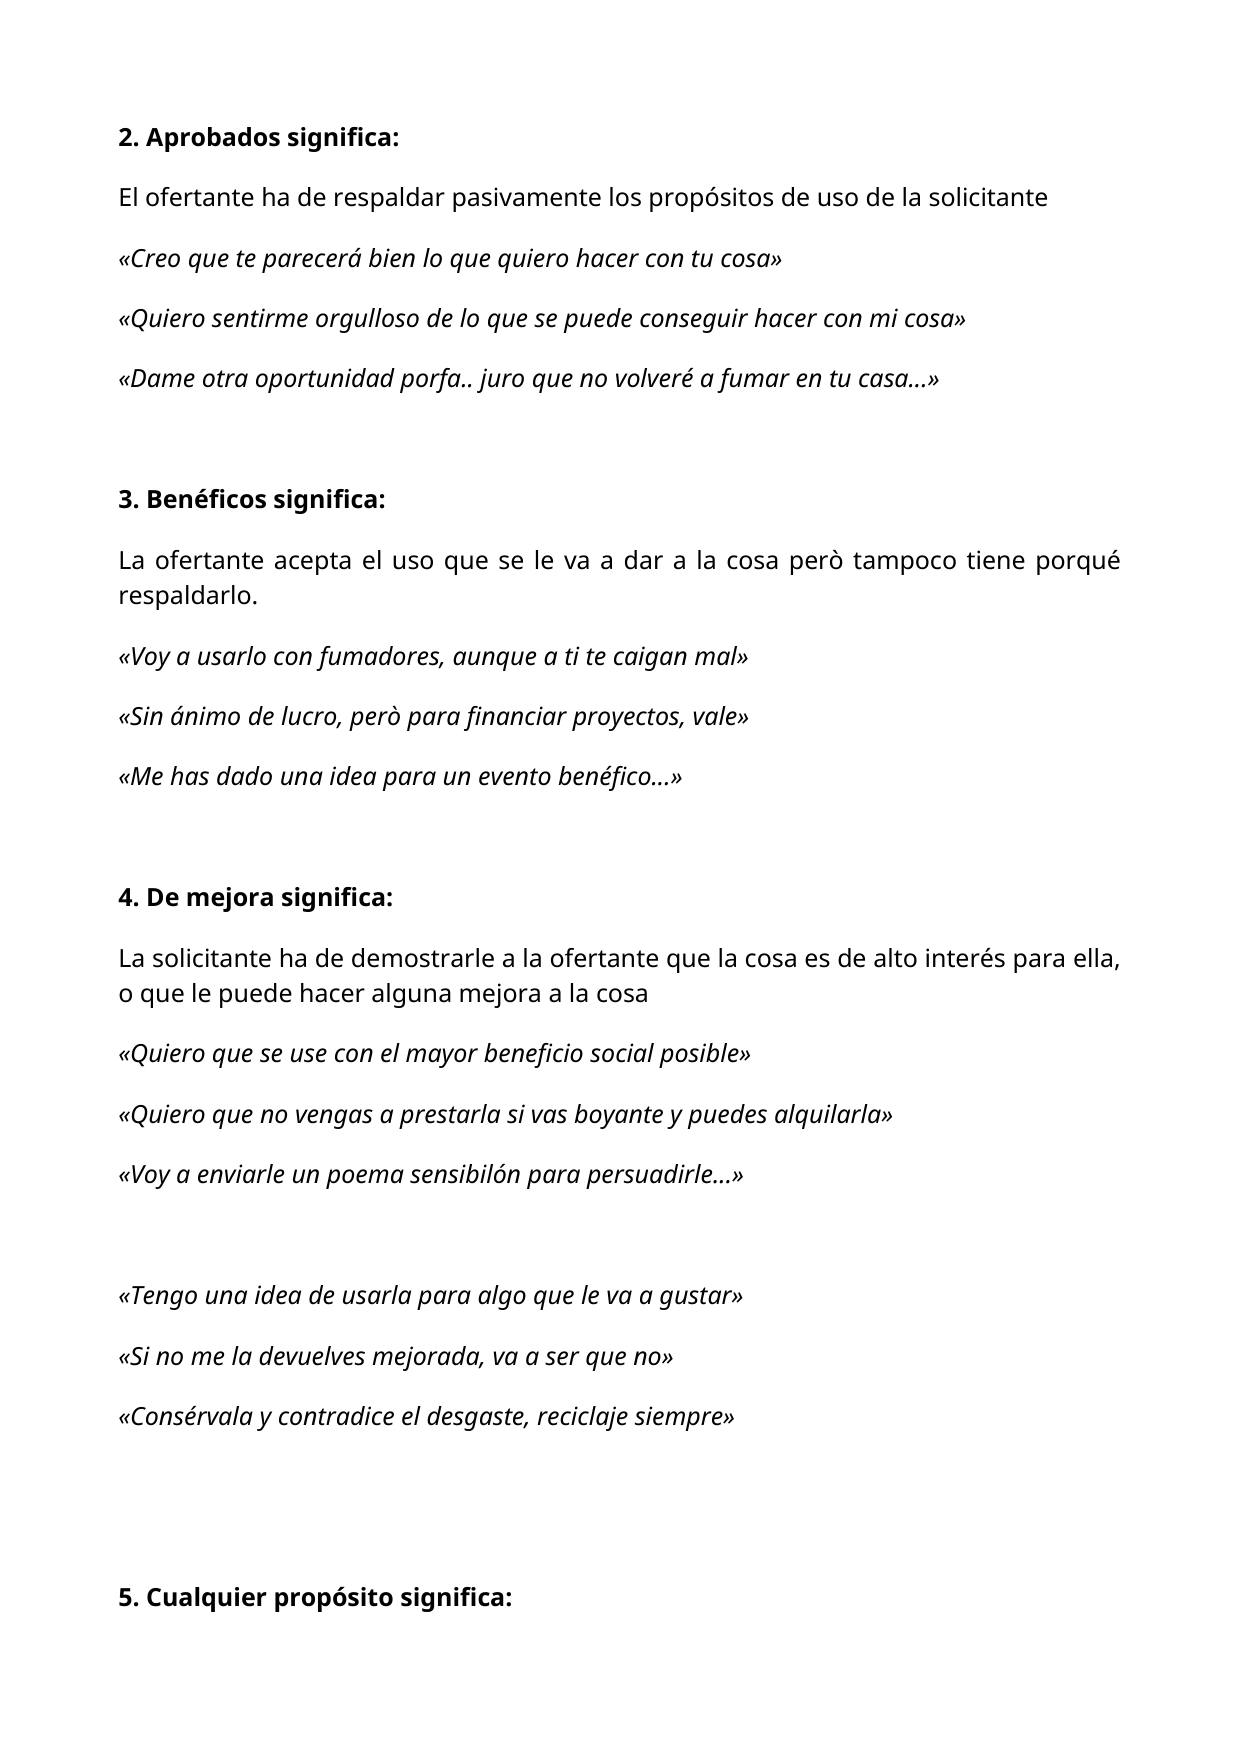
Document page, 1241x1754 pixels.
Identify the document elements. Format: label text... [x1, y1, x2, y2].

text «Quiero que no vengas a prestarla si vas boyante y puedes alquilarla» [118, 1095, 1122, 1131]
text «Consérvala y contradice el desgaste, reciclaje siempre» [118, 1397, 1122, 1433]
text 5. Cualquier propósito significa: [118, 1578, 1122, 1614]
text La solicitante ha de demostrarle a la ofertante que la cosa es de alto interés para ella, o que le puede hacer alguna mejora a la cosa [118, 939, 1122, 1010]
text 4. De mejora significa: [118, 878, 1122, 914]
text El ofertante ha de respaldar pasivamente los propósitos de uso de la solicitante [118, 178, 1122, 214]
text «Quiero sentirme orgulloso de lo que se puede conseguir hacer con mi cosa» [118, 299, 1122, 335]
text 3. Benéficos significa: [118, 481, 1122, 516]
text «Quiero que se use con el mayor beneficio social posible» [118, 1035, 1122, 1070]
text «Dame otra oportunidad porfa.. juro que no volveré a fumar en tu casa...» [118, 360, 1122, 395]
text «Creo que te parecerá bien lo que quiero hacer con tu cosa» [118, 239, 1122, 274]
text «Tengo una idea de usarla para algo que le va a gustar» [118, 1276, 1122, 1312]
text «Si no me la devuelves mejorada, va a ser que no» [118, 1337, 1122, 1372]
text «Me has dado una idea para un evento benéfico...» [118, 758, 1122, 793]
text «Voy a enviarle un poema sensibilón para persuadirle...» [118, 1156, 1122, 1191]
text «Voy a usarlo con fumadores, aunque a ti te caigan mal» [118, 637, 1122, 672]
text 2. Aprobados significa: [118, 118, 1122, 153]
text «Sin ánimo de lucro, però para financiar proyectos, vale» [118, 697, 1122, 733]
text La ofertante acepta el uso que se le va a dar a la cosa però tampoco tiene porqué respaldarlo. [118, 541, 1122, 612]
